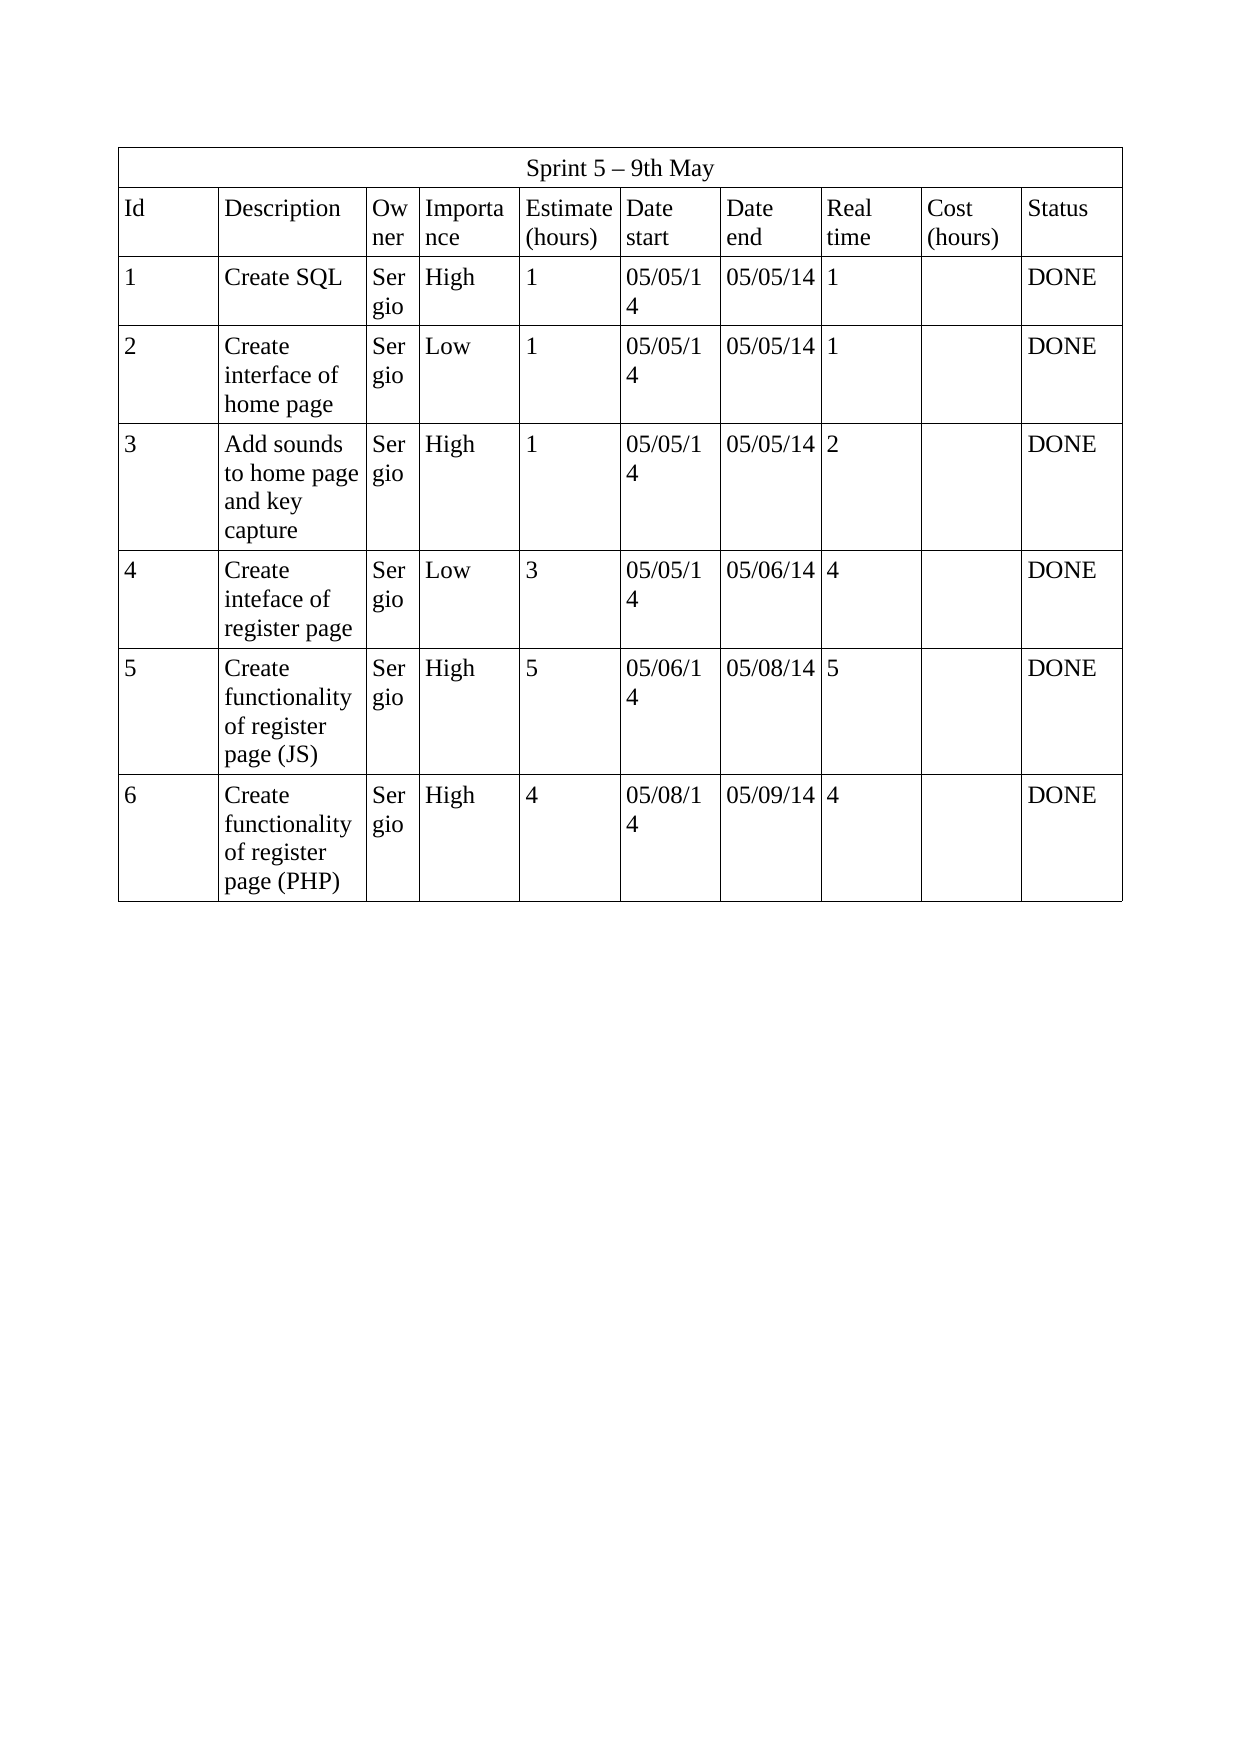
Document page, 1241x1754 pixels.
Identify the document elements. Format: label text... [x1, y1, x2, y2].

table_cell 05/05/14 [621, 326, 720, 423]
table_cell DONE [1022, 326, 1122, 423]
table_cell DONE [1022, 257, 1122, 325]
table_cell 1 [520, 326, 620, 423]
table_cell 6 [119, 775, 218, 901]
table_cell High [420, 257, 519, 325]
table_cell 4 [119, 551, 218, 647]
table_cell DONE [1022, 424, 1122, 550]
table_cell High [420, 649, 519, 774]
table_cell 05/05/14 [621, 551, 720, 647]
table_cell 3 [119, 424, 218, 550]
table_cell 06/05/14 [721, 551, 821, 647]
table_cell Sergio [367, 424, 419, 550]
table_cell 06/05/14 [621, 649, 720, 774]
table_cell [922, 649, 1021, 774]
table_cell High [420, 424, 519, 550]
table_cell Sergio [367, 326, 419, 423]
table_cell DONE [1022, 551, 1122, 647]
table_cell Create SQL [219, 257, 366, 325]
table_cell Importance [420, 188, 519, 256]
table_cell 05/05/14 [621, 257, 720, 325]
table_cell Create interface of home page [219, 326, 366, 423]
table_cell Low [420, 326, 519, 423]
table_cell 1 [822, 326, 921, 423]
table_cell 4 [822, 551, 921, 647]
table_cell DONE [1022, 649, 1122, 774]
table_cell 09/05/14 [721, 775, 821, 901]
table_cell Sergio [367, 775, 419, 901]
table_cell Create functionality of register page (JS) [219, 649, 366, 774]
table_cell 1 [520, 424, 620, 550]
table_cell 4 [822, 775, 921, 901]
table_cell [922, 424, 1021, 550]
table_cell Low [420, 551, 519, 647]
table_cell Create inteface of register page [219, 551, 366, 647]
table_cell Estimate (hours) [520, 188, 620, 256]
table_header Sprint 5 – 9th May [119, 148, 1122, 187]
table_cell 2 [119, 326, 218, 423]
table_cell Sergio [367, 551, 419, 647]
table_cell Cost (hours) [922, 188, 1021, 256]
table_cell 05/05/14 [721, 326, 821, 423]
table_cell Status [1022, 188, 1122, 256]
table_cell 5 [119, 649, 218, 774]
table_cell [922, 551, 1021, 647]
table_cell 3 [520, 551, 620, 647]
table_cell 05/05/14 [621, 424, 720, 550]
table_cell 08/05/14 [621, 775, 720, 901]
table_cell Sergio [367, 649, 419, 774]
table_cell High [420, 775, 519, 901]
table_cell [922, 257, 1021, 325]
table_cell 4 [520, 775, 620, 901]
table_cell 05/05/14 [721, 424, 821, 550]
table_cell [922, 326, 1021, 423]
table_cell 1 [119, 257, 218, 325]
table_cell Sergio [367, 257, 419, 325]
table_cell 2 [822, 424, 921, 550]
table_cell 05/05/14 [721, 257, 821, 325]
table_cell 1 [520, 257, 620, 325]
table_cell Description [219, 188, 366, 256]
table_cell 5 [520, 649, 620, 774]
table_cell [922, 775, 1021, 901]
table_cell 5 [822, 649, 921, 774]
table_cell Create functionality of register page (PHP) [219, 775, 366, 901]
table_cell 1 [822, 257, 921, 325]
table_cell Date start [621, 188, 720, 256]
table_cell Add sounds to home page and key capture [219, 424, 366, 550]
table_cell Date end [721, 188, 821, 256]
table_cell DONE [1022, 775, 1122, 901]
table_cell Id [119, 188, 218, 256]
table_cell 08/05/14 [721, 649, 821, 774]
table_cell Real time [822, 188, 921, 256]
table_cell Owner [367, 188, 419, 256]
